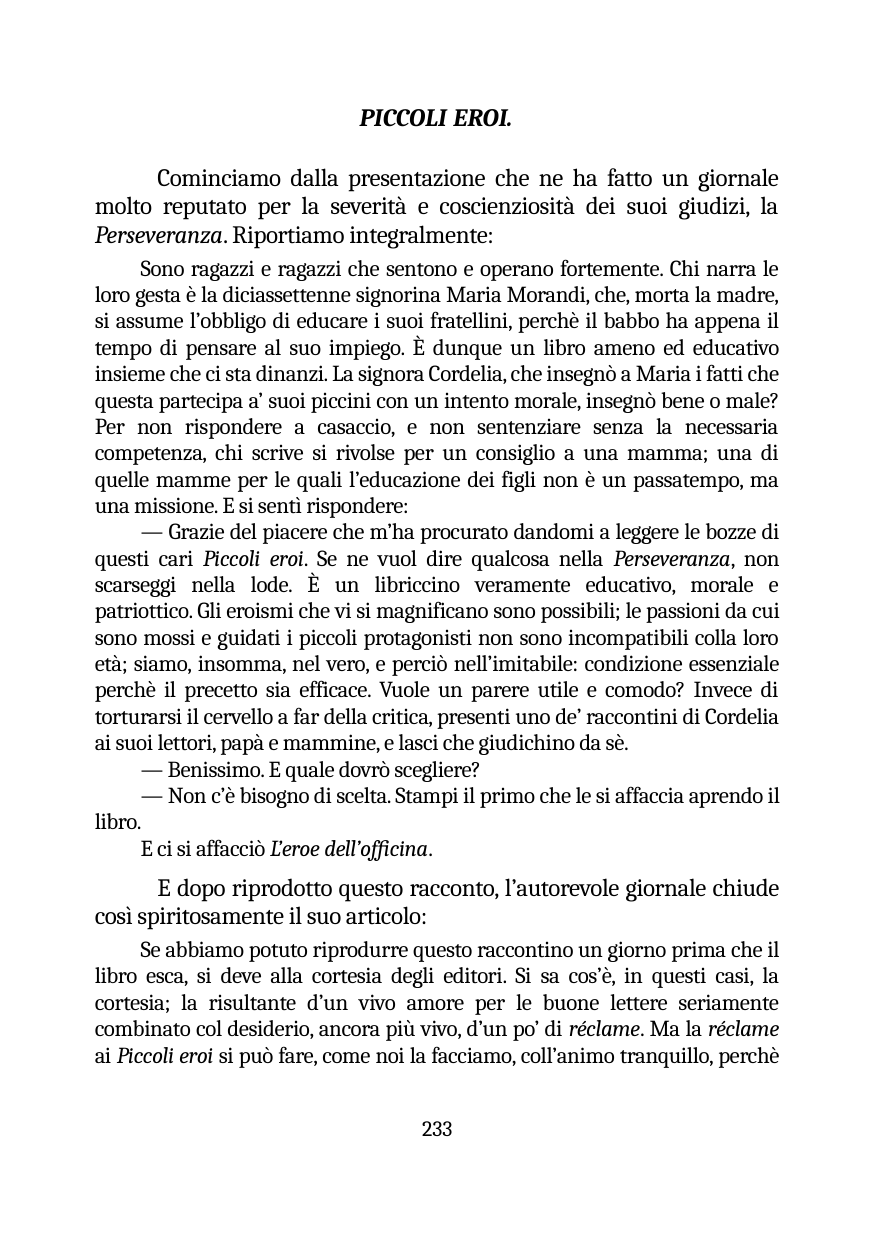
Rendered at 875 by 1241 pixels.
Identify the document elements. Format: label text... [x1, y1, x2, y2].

text Cominciamo dalla presentazione che ne ha fatto un giornale molto reputato per la severità e coscienziosità dei suoi giudizi, la Perseveranza. Riportiamo integralmente: [94, 163, 779, 250]
text E ci si affacciò L’eroe dell’officina. [94, 835, 779, 862]
text — Grazie del piacere che m’ha procurato dandomi a leggere le bozze di questi cari Piccoli eroi. Se ne vuol dire qualcosa nella Perseveranza, non scarseggi nella lode. È un libriccino veramente educativo, morale e patriottico. Gli eroismi che vi si magnificano sono possibili; le passioni da cui sono mossi e guidati i piccoli protagonisti non sono incompatibili colla loro età; siamo, insomma, nel vero, e perciò nell’imitabile: condizione essenziale perchè il precetto sia efficace. Vuole un parere utile e comodo? Invece di torturarsi il cervello a far della critica, presenti uno de’ raccontini di Cordelia ai suoi lettori, papà e mammine, e lasci che giudichino da sè. [94, 519, 779, 756]
text — Benissimo. E quale dovrò scegliere? [94, 756, 779, 783]
text Sono ragazzi e ragazzi che sentono e operano fortemente. Chi narra le loro gesta è la diciassettenne signorina Maria Morandi, che, morta la madre, si assume l’obbligo di educare i suoi fratellini, perchè il babbo ha appena il tempo di pensare al suo impiego. È dunque un libro ameno ed educativo insieme che ci sta dinanzi. La signora Cordelia, che insegnò a Maria i fatti che questa partecipa a’ suoi piccini con un intento morale, insegnò bene o male? Per non rispondere a casaccio, e non sentenziare senza la necessaria competenza, chi scrive si rivolse per un consiglio a una mamma; una di quelle mamme per le quali l’educazione dei figli non è un passatempo, ma una missione. E si sentì rispondere: [94, 256, 779, 519]
text Se abbiamo potuto riprodurre questo raccontino un giorno prima che il libro esca, si deve alla cortesia degli editori. Si sa cos’è, in questi casi, la cortesia; la risultante d’un vivo amore per le buone lettere seriamente combinato col desiderio, ancora più vivo, d’un po’ di réclame. Ma la réclame ai Piccoli eroi si può fare, come noi la facciamo, coll’animo tranquillo, perchè [94, 937, 779, 1069]
text E dopo riprodotto questo racconto, l’autorevole giornale chiude così spiritosamente il suo articolo: [94, 873, 779, 931]
text — Non c’è bisogno di scelta. Stampi il primo che le si affaccia aprendo il libro. [94, 783, 779, 835]
subtitle PICCOLI EROI. [94, 100, 779, 134]
